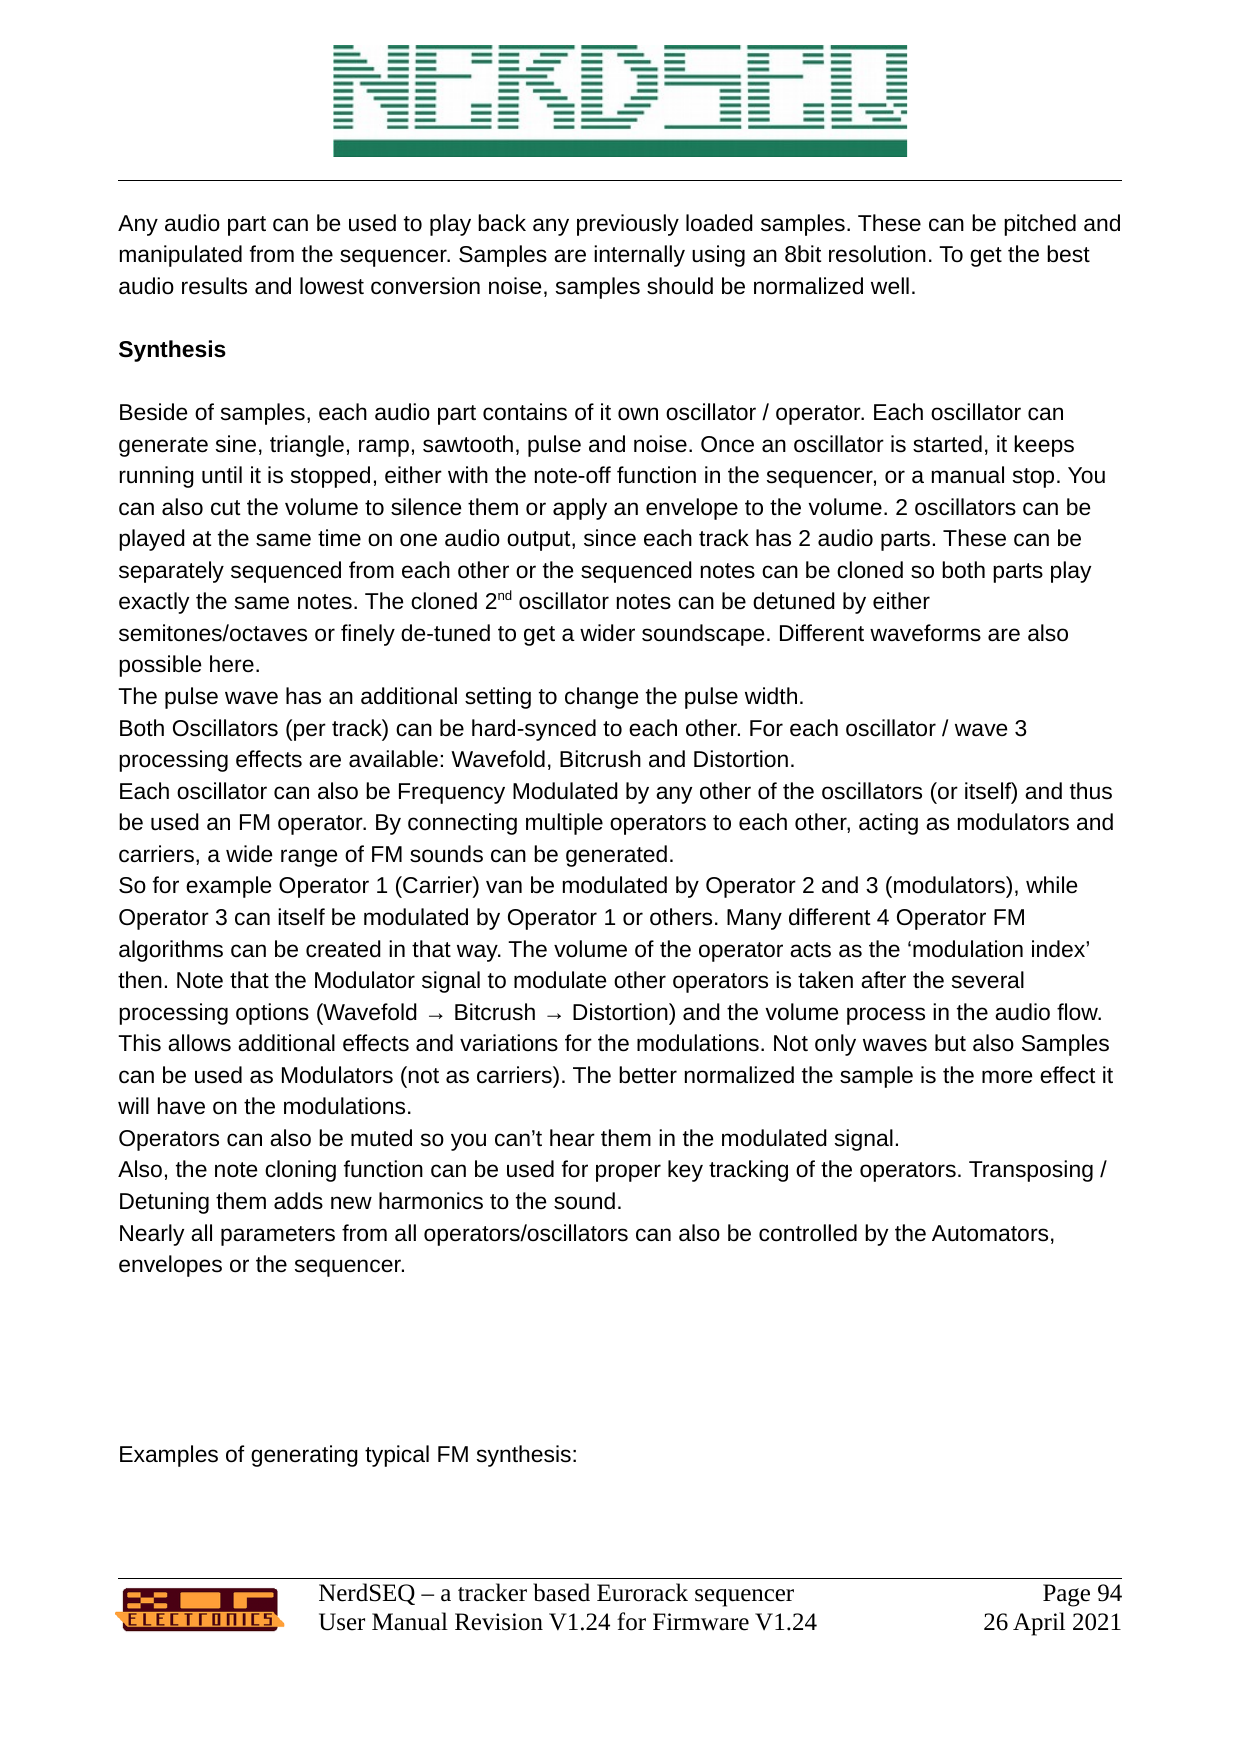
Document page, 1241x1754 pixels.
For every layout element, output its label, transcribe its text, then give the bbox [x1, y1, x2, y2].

text Operators can also be muted so you can’t hear them in the modulated signal. [118, 1125, 1122, 1151]
text Any audio part can be used to play back any previously loaded samples. These can be pitched and manipulated from the sequencer. Samples are internally using an 8bit resolution. To get the best audio results and lowest conversion noise, samples should be normalized well. [118, 209, 1122, 299]
picture [333, 45, 908, 157]
text Both Oscillators (per track) can be hard-synced to each other. For each oscillator / wave 3 processing effects are available: Wavefold, Bitcrush and Distortion. [118, 714, 1122, 772]
text Synthesis [118, 336, 1122, 362]
text Nearly all parameters from all operators/oscillators can also be controlled by the Automators, envelopes or the sequencer. [118, 1219, 1122, 1277]
text So for example Operator 1 (Carrier) van be modulated by Operator 2 and 3 (modulators), while Operator 3 can itself be modulated by Operator 1 or others. Many different 4 Operator FM algorithms can be created in that way. The volume of the operator acts as the ‘modulation index’ then. Note that the Modulator signal to modulate other operators is taken after the several processing options (Wavefold → Bitcrush → Distortion) and the volume process in the audio flow. This allows additional effects and variations for the modulations. Not only waves but also Samples can be used as Modulators (not as carriers). The better normalized the sample is the more effect it will have on the modulations. [118, 872, 1122, 1120]
text Also, the note cloning function can be used for proper key tracking of the operators. Transposing / Detuning them adds new harmonics to the sound. [118, 1156, 1122, 1214]
picture [115, 1584, 285, 1634]
text Beside of samples, each audio part contains of it own oscillator / operator. Each oscillator can generate sine, triangle, ramp, sawtooth, pulse and noise. Once an oscillator is started, it keeps running until it is stopped, either with the note-off function in the sequencer, or a manual stop. You can also cut the volume to silence them or apply an envelope to the volume. 2 oscillators can be played at the same time on one audio output, since each track has 2 audio parts. These can be separately sequenced from each other or the sequenced notes can be cloned so both parts play exactly the same notes. The cloned 2nd oscillator notes can be detuned by either semitones/octaves or finely de-tuned to get a wider soundscape. Different waveforms are also possible here. [118, 399, 1122, 678]
text Each oscillator can also be Frequency Modulated by any other of the oscillators (or itself) and thus be used an FM operator. By connecting multiple operators to each other, acting as modulators and carriers, a wide range of FM sounds can be generated. [118, 778, 1122, 867]
text Examples of generating typical FM synthesis: [118, 1441, 1122, 1467]
text The pulse wave has an additional setting to change the pulse width. [118, 683, 1122, 709]
